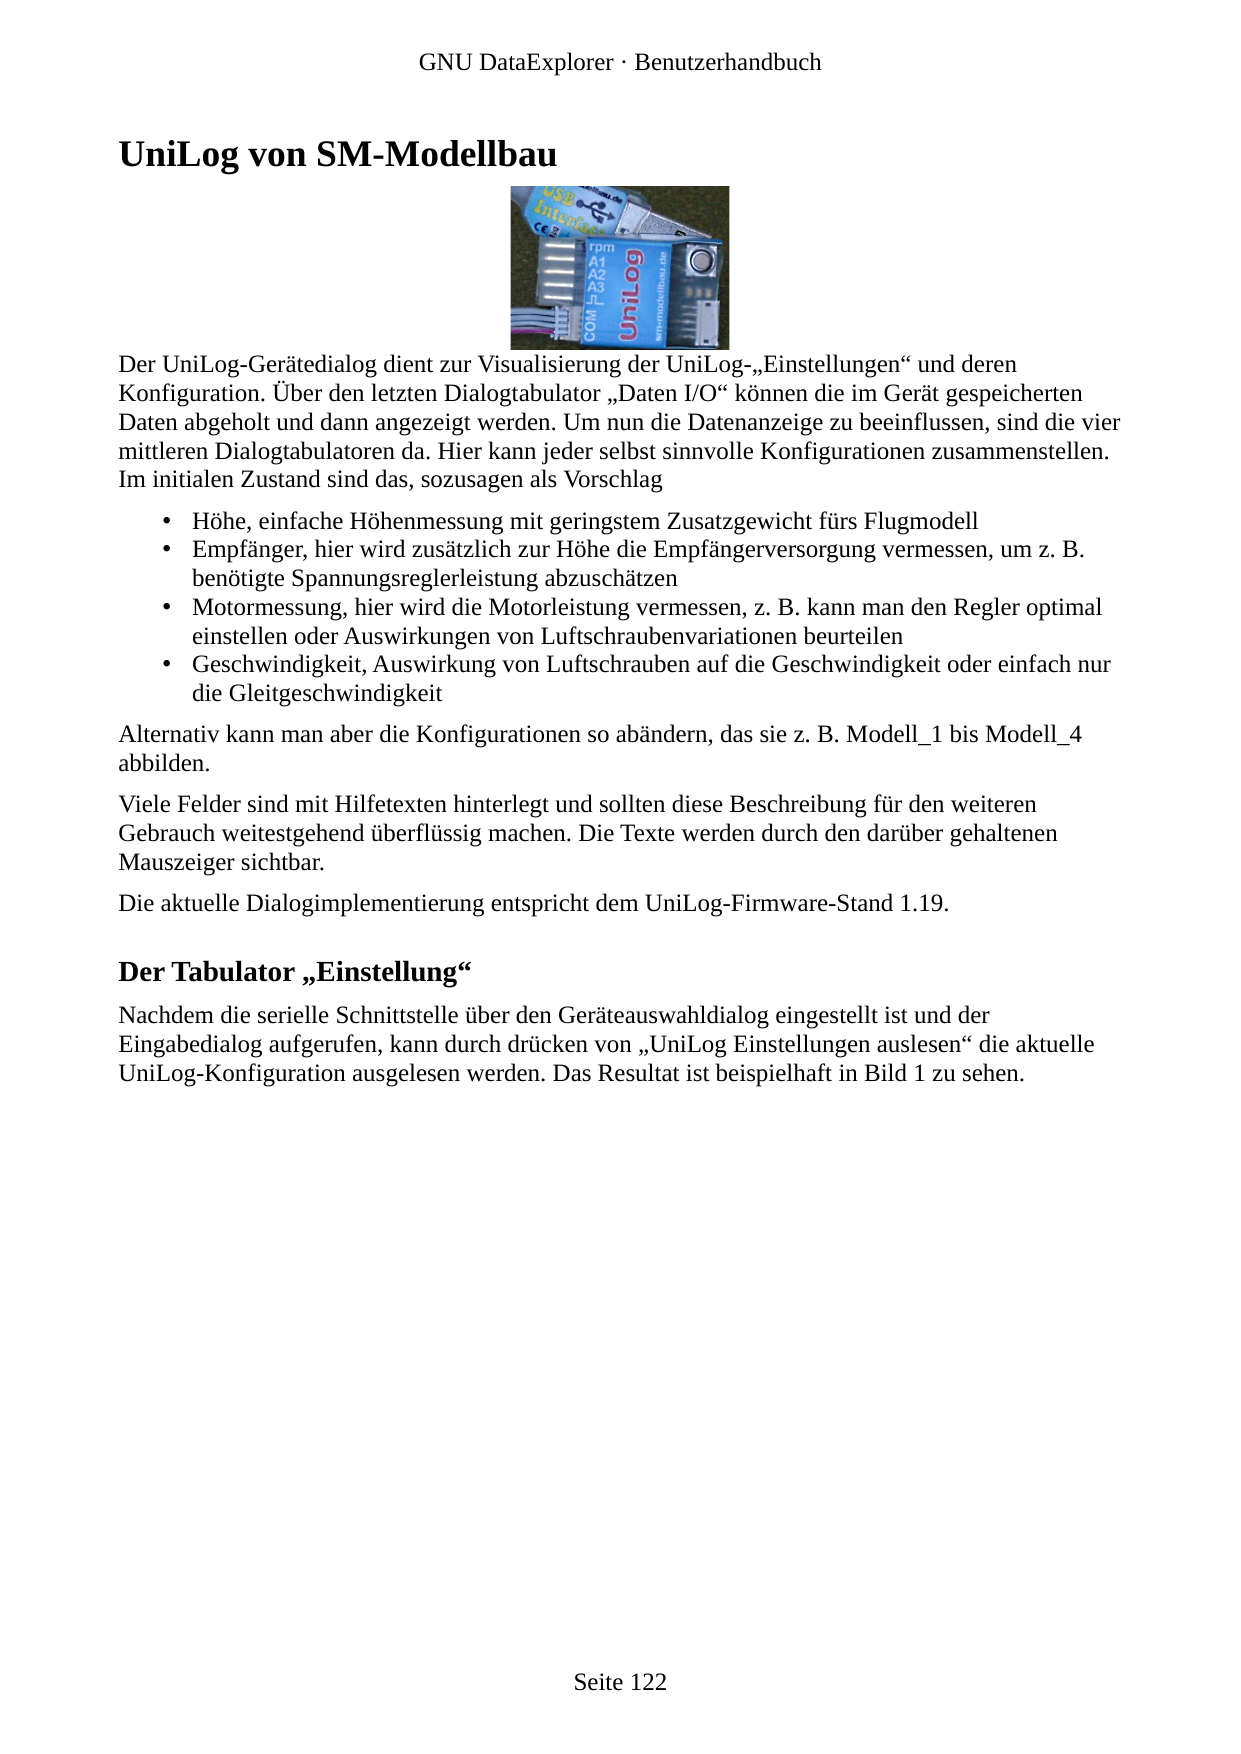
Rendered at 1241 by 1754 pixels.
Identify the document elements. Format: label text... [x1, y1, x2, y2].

text Alternativ kann man aber die Konfigurationen so abändern, das sie z. B. Modell_1 bis Modell_4 abbilden. [118, 719, 1122, 777]
list Motormessung, hier wird die Motorleistung vermessen, z. B. kann man den Regler optimal einstellen oder Auswirkungen von Luftschraubenvariationen beurteilen [162, 592, 1122, 649]
text Viele Felder sind mit Hilfetexten hinterlegt und sollten diese Beschreibung für den weiteren Gebrauch weitestgehend überflüssig machen. Die Texte werden durch den darüber gehaltenen Mauszeiger sichtbar. [118, 789, 1122, 876]
text Der UniLog-Gerätedialog dient zur Visualisierung der UniLog-„Einstellungen“ und deren Konfiguration. Über den letzten Dialogtabulator „Daten I/O“ können die im Gerät gespeicherten Daten abgeholt und dann angezeigt werden. Um nun die Datenanzeige zu beeinflussen, sind die vier mittleren Dialogtabulatoren da. Hier kann jeder selbst sinnvolle Konfigurationen zusammenstellen. Im initialen Zustand sind das, sozusagen als Vorschlag [118, 350, 1122, 493]
list Empfänger, hier wird zusätzlich zur Höhe die Empfängerversorgung vermessen, um z. B. benötigte Spannungsreglerleistung abzuschätzen [162, 534, 1122, 592]
picture [510, 186, 730, 350]
text Die aktuelle Dialogimplementierung entspricht dem UniLog-Firmware-Stand 1.19. [118, 888, 1122, 917]
text Nachdem die serielle Schnittstelle über den Geräteauswahldialog eingestellt ist und der Eingabedialog aufgerufen, kann durch drücken von „UniLog Einstellungen auslesen“ die aktuelle UniLog-Konfiguration ausgelesen werden. Das Resultat ist beispielhaft in Bild 1 zu sehen. [118, 1001, 1122, 1087]
list Geschwindigkeit, Auswirkung von Luftschrauben auf die Geschwindigkeit oder einfach nur die Gleitgeschwindigkeit [162, 649, 1122, 707]
subtitle UniLog von SM-Modellbau [118, 131, 1122, 174]
list Höhe, einfache Höhenmessung mit geringstem Zusatzgewicht fürs Flugmodell [162, 506, 1122, 534]
subtitle Der Tabulator „Einstellung“ [118, 954, 1122, 988]
